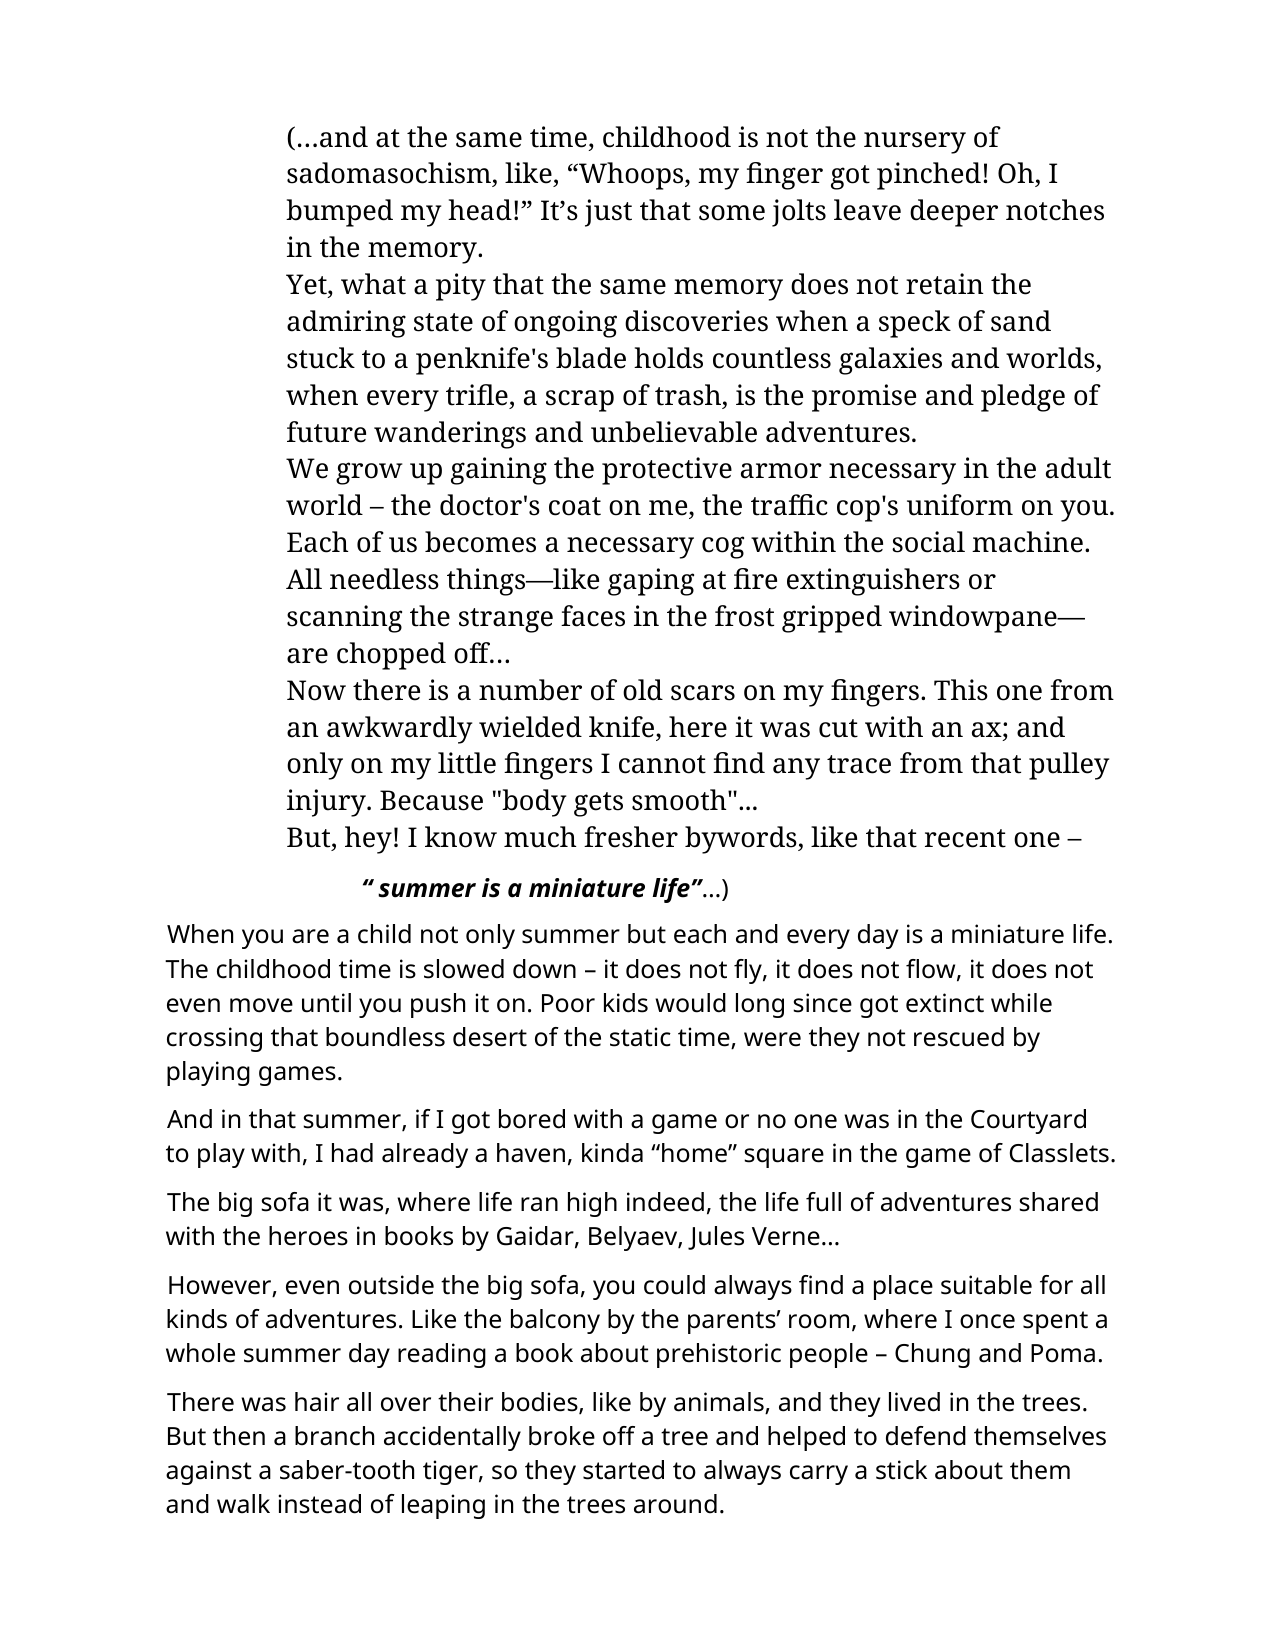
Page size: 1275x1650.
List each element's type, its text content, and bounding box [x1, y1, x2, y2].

text And in that summer, if I got bored with a game or no one was in the Courtyard to play with, I had already a haven, kinda “home” square in the game of Classlets. [165, 1102, 1118, 1170]
text When you are a child not only summer but each and every day is a miniature life. The childhood time is slowed down – it does not fly, it does not flow, it does not even move until you push it on. Poor kids would long since got extinct while crossing that boundless desert of the static time, were they not rescued by playing games. [165, 917, 1118, 1087]
list But, hey! I know much fresher bywords, like that recent one – [286, 819, 1118, 856]
list We grow up gaining the protective armor necessary in the adult world – the doctor's coat on me, the traffic cop's uniform on you. Each of us becomes a necessary cog within the social machine. All needless things—like gaping at fire extinguishers or scanning the strange faces in the frost gripped windowpane—are chopped off… [286, 450, 1118, 671]
list Now there is a number of old scars on my fingers. This one from an awkwardly wielded knife, here it was cut with an ax; and only on my little fingers I cannot find any trace from that pulley injury. Because "body gets smooth"... [286, 671, 1118, 819]
text “ summer is a miniature life”…) [286, 871, 1118, 905]
list (…and at the same time, childhood is not the nursery of sadomasochism, like, “Whoops, my finger got pinched! Oh, I bumped my head!” It’s just that some jolts leave deeper notches in the memory. [286, 118, 1118, 266]
text There was hair all over their bodies, like by animals, and they lived in the trees. But then a branch accidentally broke off a tree and helped to defend themselves against a saber-tooth tiger, so they started to always carry a stick about them and walk instead of leaping in the trees around. [165, 1384, 1118, 1521]
text The big sofa it was, where life ran high indeed, the life full of adventures shared with the heroes in books by Gaidar, Belyaev, Jules Verne… [165, 1185, 1118, 1253]
text However, even outside the big sofa, you could always find a place suitable for all kinds of adventures. Like the balcony by the parents’ room, where I once spent a whole summer day reading a book about prehistoric people – Chung and Poma. [165, 1267, 1118, 1370]
list Yet, what a pity that the same memory does not retain the admiring state of ongoing discoveries when a speck of sand stuck to a penknife's blade holds countless galaxies and worlds, when every trifle, a scrap of trash, is the promise and pledge of future wanderings and unbelievable adventures. [286, 266, 1118, 450]
